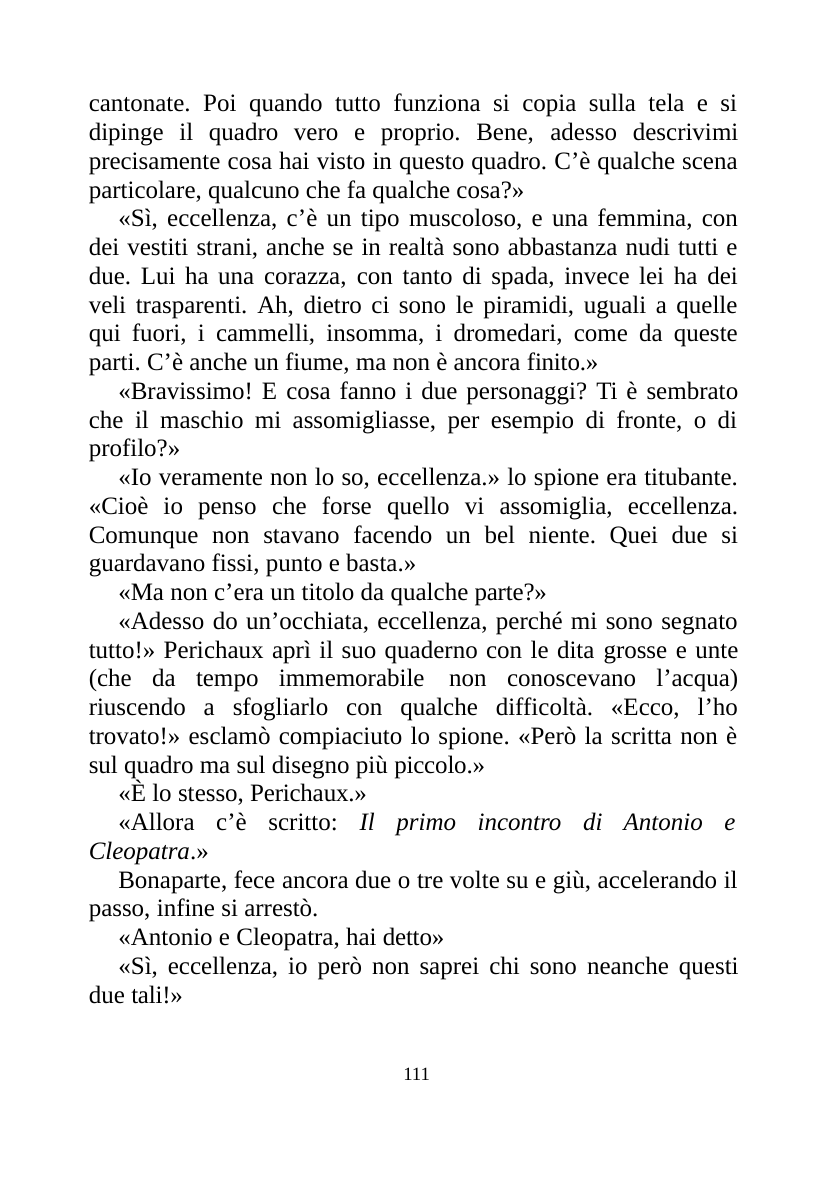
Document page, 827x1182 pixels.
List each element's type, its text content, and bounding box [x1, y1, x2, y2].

text «Antonio e Cleopatra, hai detto» [88, 922, 738, 951]
text «Adesso do un’occhiata, eccellenza, perché mi sono segnato tutto!» Perichaux aprì il suo quaderno con le dita grosse e unte (che da tempo immemorabile non conoscevano l’acqua) riuscendo a sfogliarlo con qualche difficoltà. «Ecco, l’ho trovato!» esclamò compiaciuto lo spione. «Però la scritta non è sul quadro ma sul disegno più piccolo.» [88, 606, 738, 778]
text «È lo stesso, Perichaux.» [88, 778, 738, 807]
text «Ma non c’era un titolo da qualche parte?» [88, 577, 738, 606]
text «Sì, eccellenza, io però non saprei chi sono neanche questi due tali!» [88, 951, 738, 1008]
text Bonaparte, fece ancora due o tre volte su e giù, accelerando il passo, infine si arrestò. [88, 865, 738, 922]
text «Sì, eccellenza, c’è un tipo muscoloso, e una femmina, con dei vestiti strani, anche se in realtà sono abbastanza nudi tutti e due. Lui ha una corazza, con tanto di spada, invece lei ha dei veli trasparenti. Ah, dietro ci sono le piramidi, uguali a quelle qui fuori, i cammelli, insomma, i dromedari, come da queste parti. C’è anche un fiume, ma non è ancora finito.» [88, 203, 738, 376]
text cantonate. Poi quando tutto funziona si copia sulla tela e si dipinge il quadro vero e proprio. Bene, adesso descrivimi precisamente cosa hai visto in questo quadro. C’è qualche scena particolare, qualcuno che fa qualche cosa?» [88, 88, 738, 203]
text «Bravissimo! E cosa fanno i due personaggi? Ti è sembrato che il maschio mi assomigliasse, per esempio di fronte, o di profilo?» [88, 376, 738, 462]
text «Allora c’è scritto: Il primo incontro di Antonio e Cleopatra.» [88, 807, 738, 865]
text «Io veramente non lo so, eccellenza.» lo spione era titubante. «Cioè io penso che forse quello vi assomiglia, eccellenza. Comunque non stavano facendo un bel niente. Quei due si guardavano fissi, punto e basta.» [88, 462, 738, 577]
